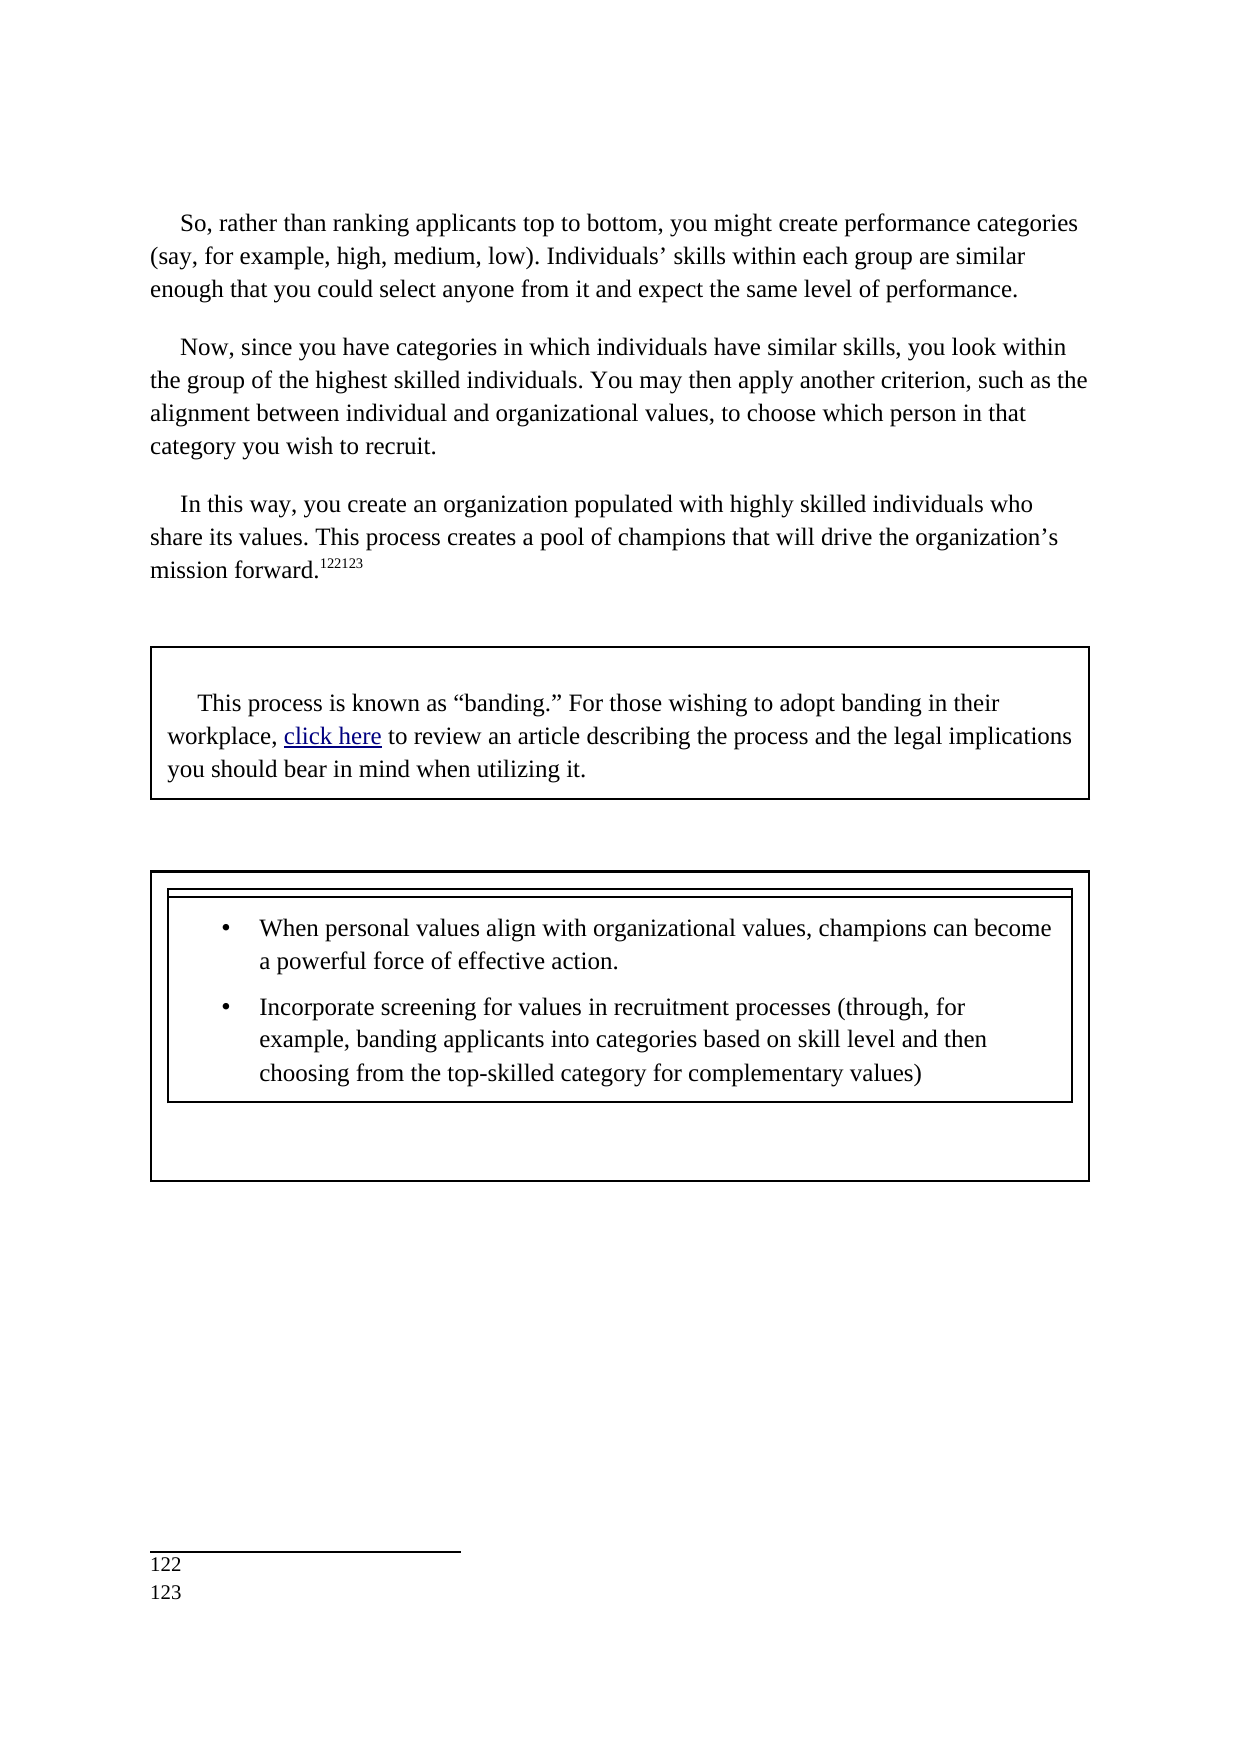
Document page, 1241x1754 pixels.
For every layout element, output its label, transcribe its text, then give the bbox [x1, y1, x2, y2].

text So, rather than ranking applicants top to bottom, you might create performance categories (say, for example, high, medium, low). Individuals’ skills within each group are similar enough that you could select anyone from it and expect the same level of performance. [150, 208, 1090, 303]
list Incorporate screening for values in recruitment processes (through, for example, banding applicants into categories based on skill level and then choosing from the top-skilled category for complementary values) [222, 992, 1056, 1086]
text Now, since you have categories in which individuals have similar skills, you look within the group of the highest skilled individuals. You may then apply another criterion, such as the alignment between individual and organizational values, to choose which person in that category you wish to recruit. [150, 332, 1090, 460]
text In this way, you create an organization populated with highly skilled individuals who share its values. This process creates a pool of champions that will drive the organization’s mission forward. [150, 489, 1090, 584]
text This process is known as “banding.” For those wishing to adopt banding in their workplace, click here to review an article describing the process and the legal implications you should bear in mind when utilizing it. [167, 688, 1073, 783]
list When personal values align with organizational values, champions can become a powerful force of effective action. [222, 913, 1056, 975]
